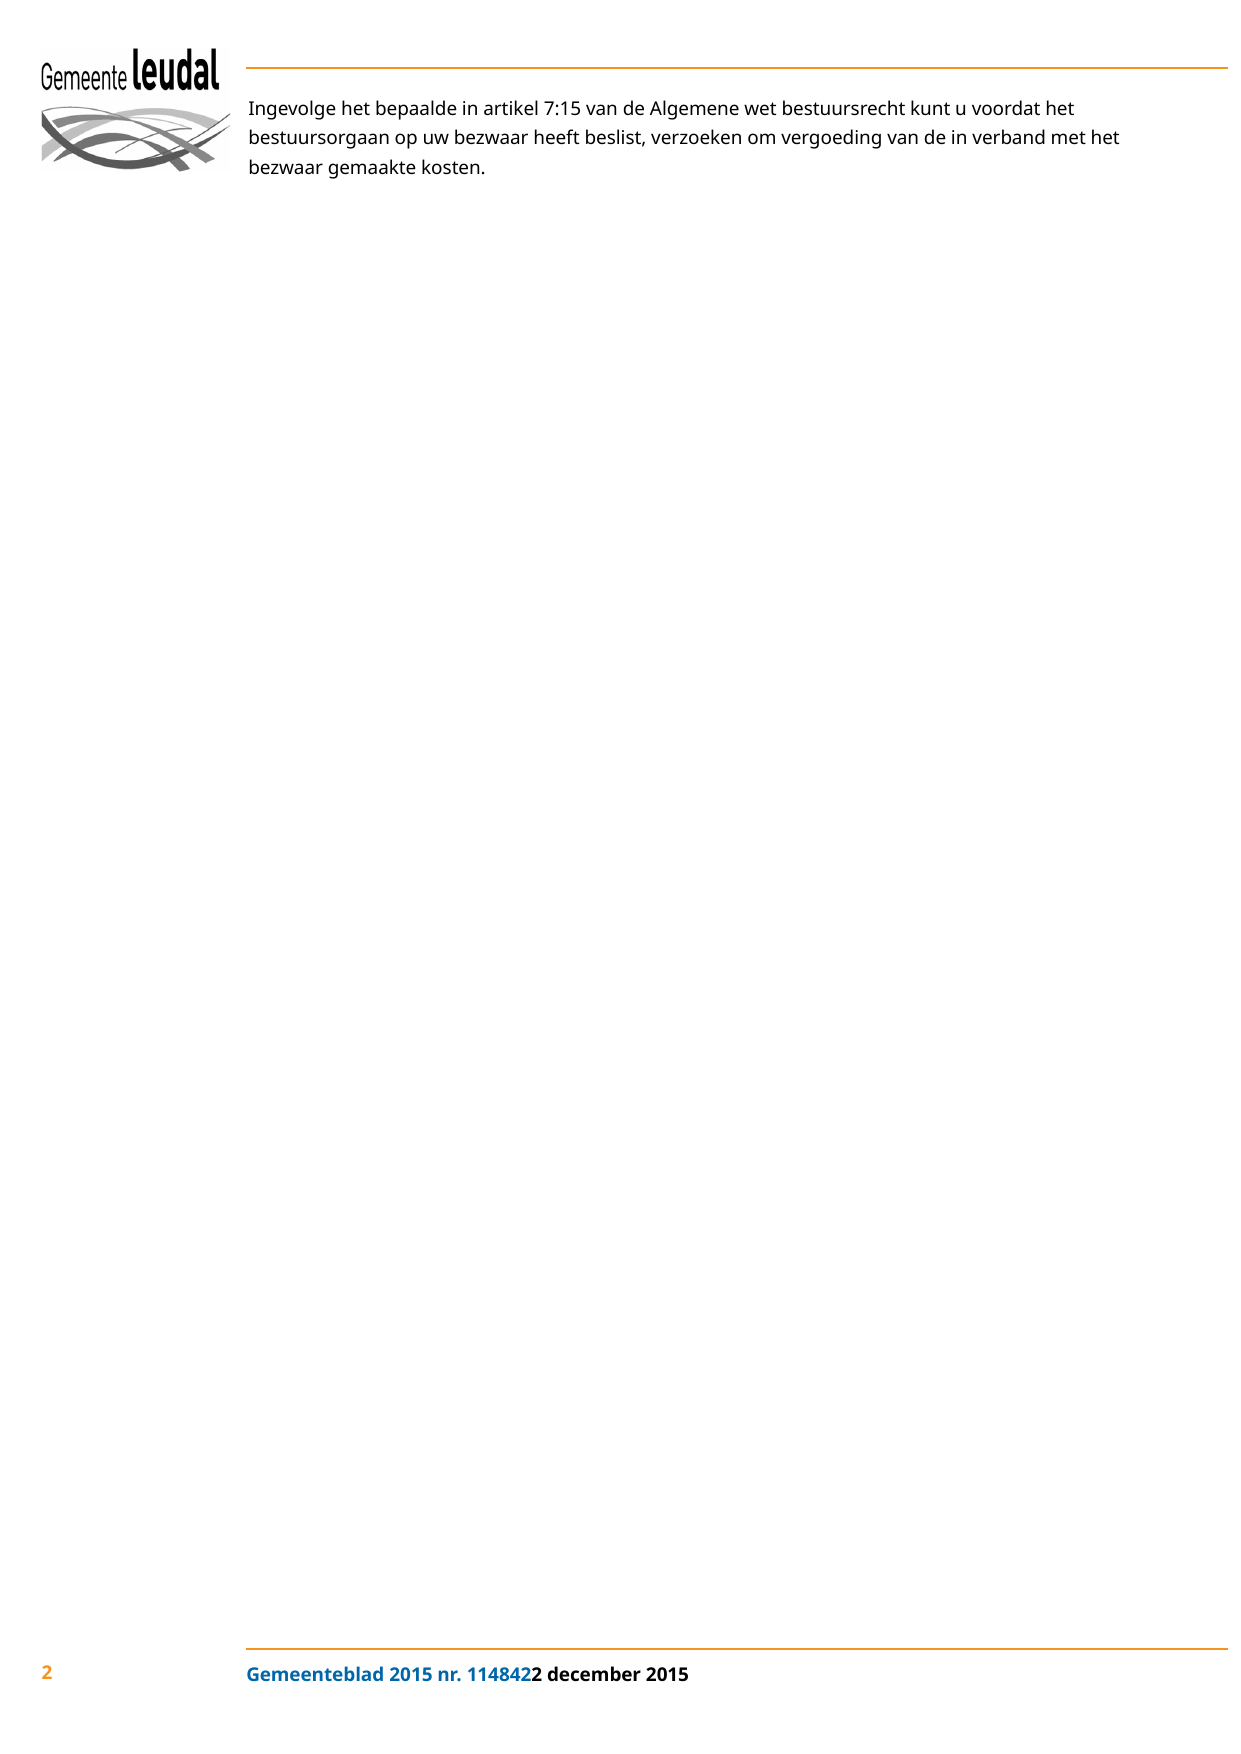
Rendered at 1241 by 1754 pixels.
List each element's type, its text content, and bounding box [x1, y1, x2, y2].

text Ingevolge het bepaalde in artikel 7:15 van de Algemene wet bestuursrecht kunt u voordat het bestuursorgaan op uw bezwaar heeft beslist, verzoeken om vergoeding van de in verband met het bezwaar gemaakte kosten. [248, 95, 1152, 180]
picture [41, 47, 231, 172]
